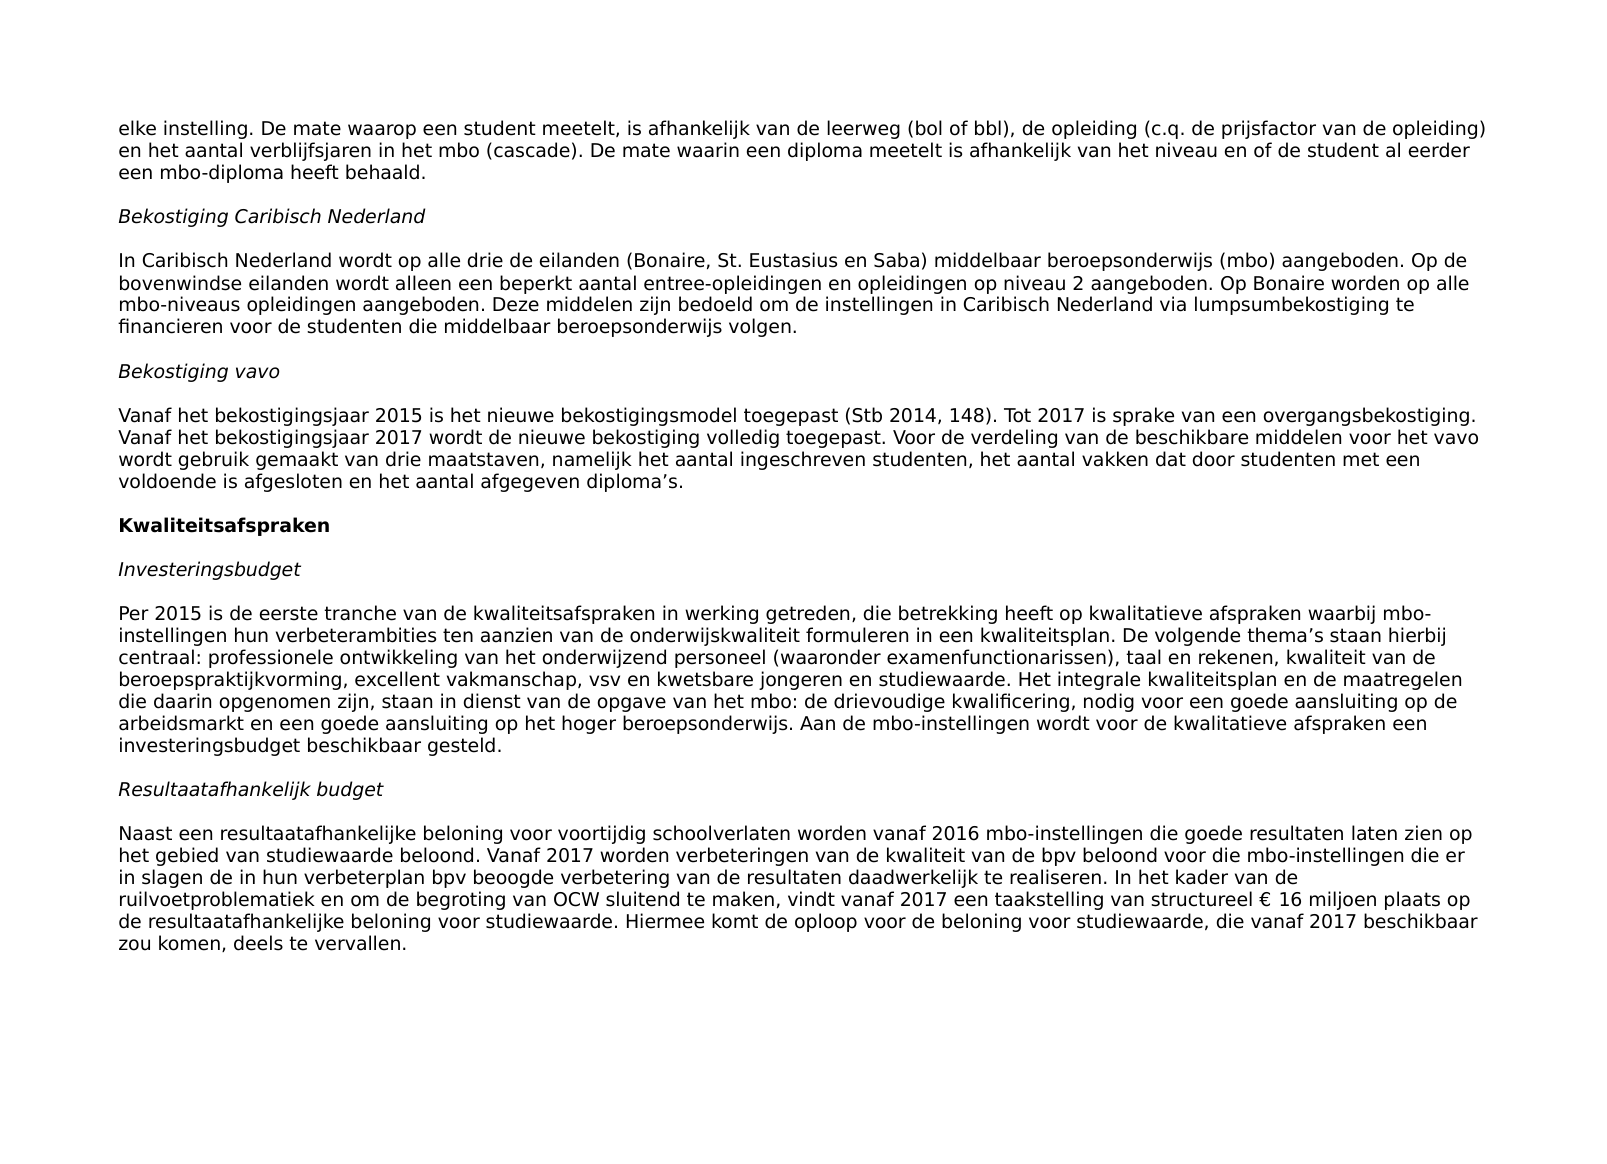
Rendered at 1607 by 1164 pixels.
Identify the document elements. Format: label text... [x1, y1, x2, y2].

text Per 2015 is de eerste tranche van de kwaliteitsafspraken in werking getreden, die betrekking heeft op kwalitatieve afspraken waarbij mbo-instellingen hun verbeterambities ten aanzien van de onderwijskwaliteit formuleren in een kwaliteitsplan. De volgende thema’s staan hierbij centraal: professionele ontwikkeling van het onderwijzend personeel (waaronder examenfunctionarissen), taal en rekenen, kwaliteit van de beroepspraktijkvorming, excellent vakmanschap, vsv en kwetsbare jongeren en studiewaarde. Het integrale kwaliteitsplan en de maatregelen die daarin opgenomen zijn, staan in dienst van de opgave van het mbo: de drievoudige kwalificering, nodig voor een goede aansluiting op de arbeidsmarkt en een goede aansluiting op het hoger beroepsonderwijs. Aan de mbo-instellingen wordt voor de kwalitatieve afspraken een investeringsbudget beschikbaar gesteld. [118, 603, 1488, 757]
subtitle Bekostiging Caribisch Nederland [118, 206, 1488, 228]
subtitle Kwaliteitsafspraken [118, 515, 1488, 537]
text Naast een resultaatafhankelijke beloning voor voortijdig schoolverlaten worden vanaf 2016 mbo-instellingen die goede resultaten laten zien op het gebied van studiewaarde beloond. Vanaf 2017 worden verbeteringen van de kwaliteit van de bpv beloond voor die mbo-instellingen die er in slagen de in hun verbeterplan bpv beoogde verbetering van de resultaten daadwerkelijk te realiseren. In het kader van de ruilvoetproblematiek en om de begroting van OCW sluitend te maken, vindt vanaf 2017 een taakstelling van structureel € 16 miljoen plaats op de resultaatafhankelijke beloning voor studiewaarde. Hiermee komt de oploop voor de beloning voor studiewaarde, die vanaf 2017 beschikbaar zou komen, deels te vervallen. [118, 823, 1488, 955]
subtitle Investeringsbudget [118, 559, 1488, 581]
subtitle Bekostiging vavo [118, 361, 1488, 382]
subtitle Resultaatafhankelijk budget [118, 779, 1488, 801]
text Vanaf het bekostigingsjaar 2015 is het nieuwe bekostigingsmodel toegepast (Stb 2014, 148). Tot 2017 is sprake van een overgangsbekostiging. Vanaf het bekostigingsjaar 2017 wordt de nieuwe bekostiging volledig toegepast. Voor de verdeling van de beschikbare middelen voor het vavo wordt gebruik gemaakt van drie maatstaven, namelijk het aantal ingeschreven studenten, het aantal vakken dat door studenten met een voldoende is afgesloten en het aantal afgegeven diploma’s. [118, 405, 1488, 493]
text elke instelling. De mate waarop een student meetelt, is afhankelijk van de leerweg (bol of bbl), de opleiding (c.q. de prijsfactor van de opleiding) en het aantal verblijfsjaren in het mbo (cascade). De mate waarin een diploma meetelt is afhankelijk van het niveau en of de student al eerder een mbo-diploma heeft behaald. [118, 118, 1488, 184]
text In Caribisch Nederland wordt op alle drie de eilanden (Bonaire, St. Eustasius en Saba) middelbaar beroepsonderwijs (mbo) aangeboden. Op de bovenwindse eilanden wordt alleen een beperkt aantal entree-opleidingen en opleidingen op niveau 2 aangeboden. Op Bonaire worden op alle mbo-niveaus opleidingen aangeboden. Deze middelen zijn bedoeld om de instellingen in Caribisch Nederland via lumpsumbekostiging te financieren voor de studenten die middelbaar beroepsonderwijs volgen. [118, 250, 1488, 338]
